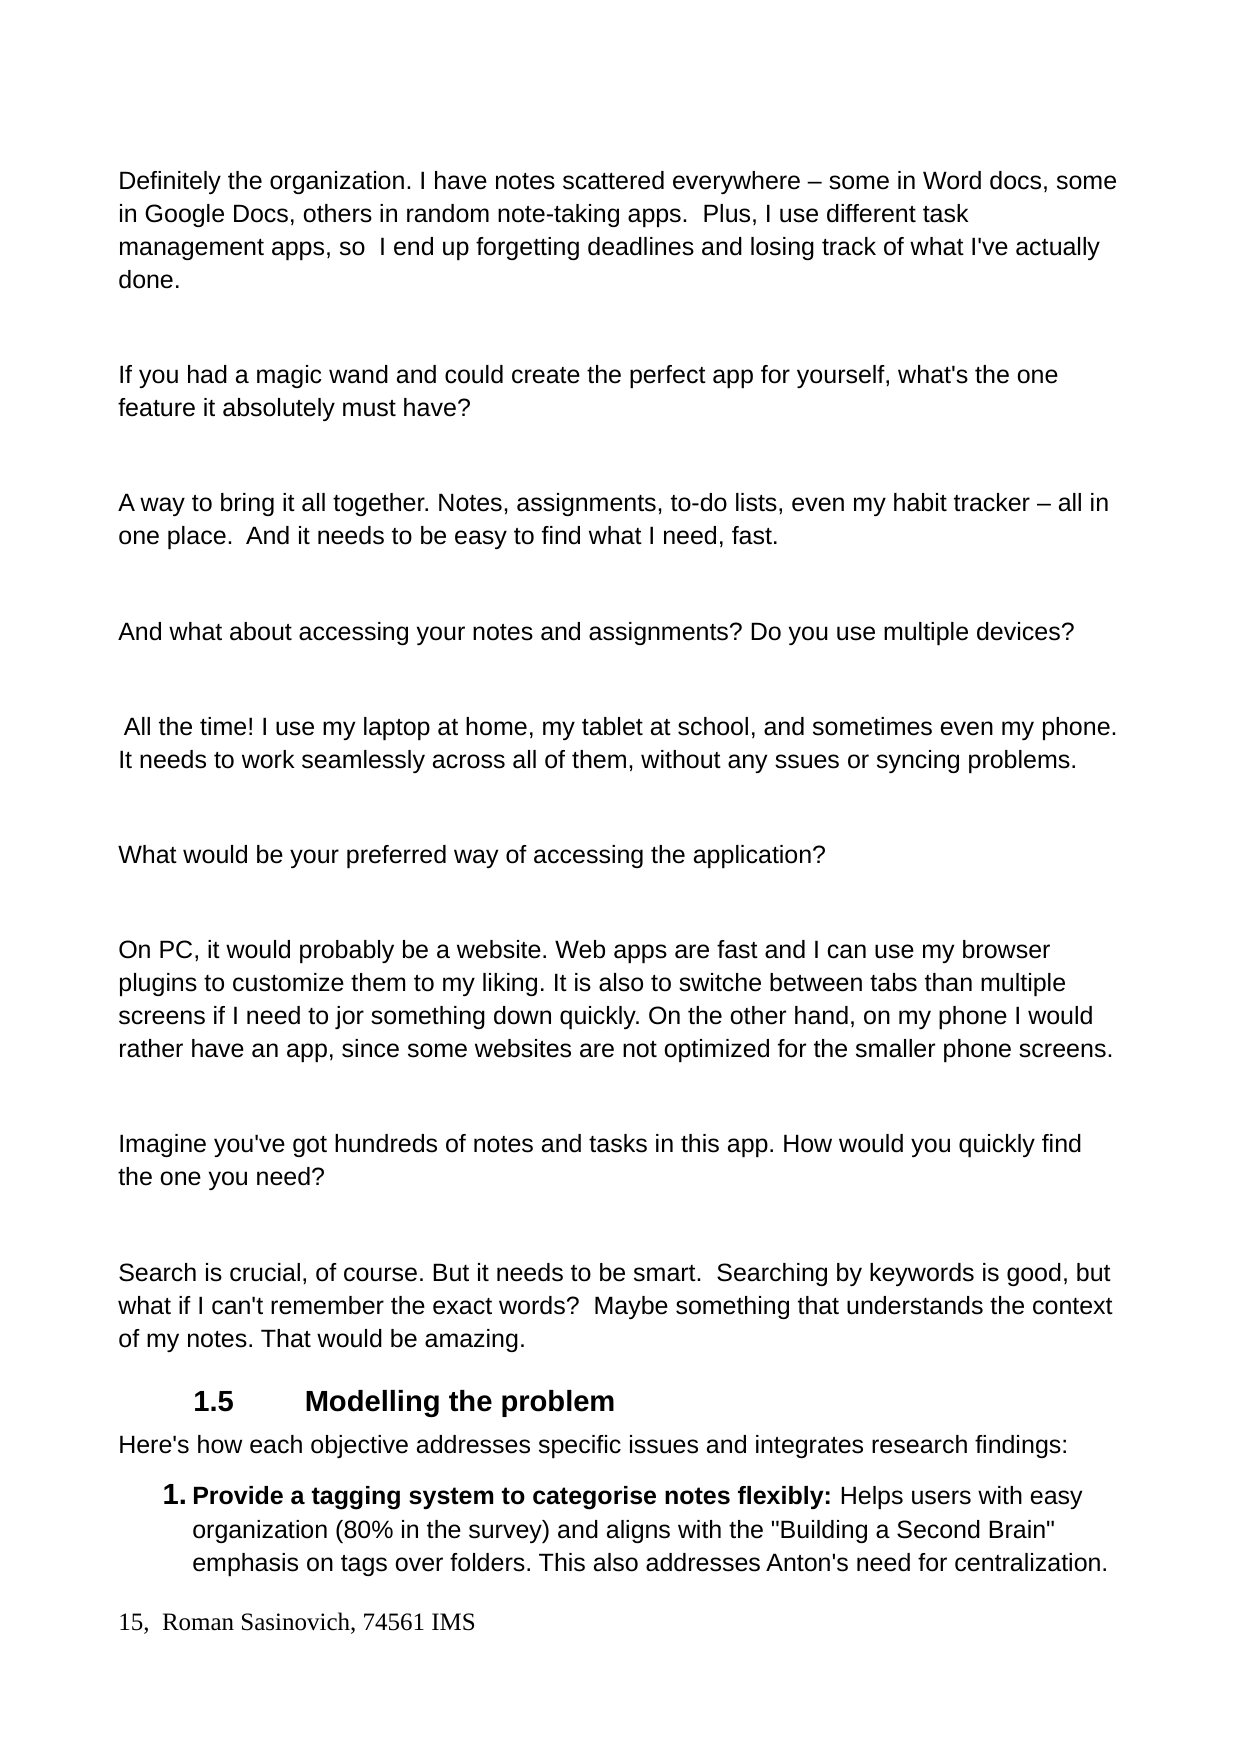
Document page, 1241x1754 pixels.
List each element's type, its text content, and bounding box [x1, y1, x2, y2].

text And what about accessing your notes and assignments? Do you use multiple devices? [118, 616, 1122, 645]
text Here's how each objective addresses specific issues and integrates research findings: [118, 1429, 1122, 1458]
list Provide a tagging system to categorise notes flexibly: Helps users with easy organization (80% in the survey) and aligns with the "Building a Second Brain" emphasis on tags over folders. This also addresses Anton's need for centralization. [162, 1477, 1122, 1577]
text All the time! I use my laptop at home, my tablet at school, and sometimes even my phone. It needs to work seamlessly across all of them, without any ssues or syncing problems. [118, 712, 1122, 773]
text A way to bring it all together. Notes, assignments, to-do lists, even my habit tracker – all in one place. And it needs to be easy to find what I need, fast. [118, 488, 1122, 550]
text What would be your preferred way of accessing the application? [118, 840, 1122, 869]
text If you had a magic wand and could create the perfect app for yourself, what's the one feature it absolutely must have? [118, 360, 1122, 422]
text Imagine you've got hundreds of notes and tasks in this app. How would you quickly find the one you need? [118, 1129, 1122, 1191]
text On PC, it would probably be a website. Web apps are fast and I can use my browser plugins to customize them to my liking. It is also to switche between tabs than multiple screens if I need to jor something down quickly. On the other hand, on my phone I would rather have an app, since some websites are not optimized for the smaller phone screens. [118, 935, 1122, 1063]
subtitle Modelling the problem [193, 1384, 1122, 1417]
text Search is crucial, of course. But it needs to be smart. Searching by keywords is good, but what if I can't remember the exact words? Maybe something that understands the context of my notes. That would be amazing. [118, 1258, 1122, 1352]
text Definitely the organization. I have notes scattered everywhere – some in Word docs, some in Google Docs, others in random note-taking apps. Plus, I use different task management apps, so I end up forgetting deadlines and losing track of what I've actually done. [118, 166, 1122, 293]
